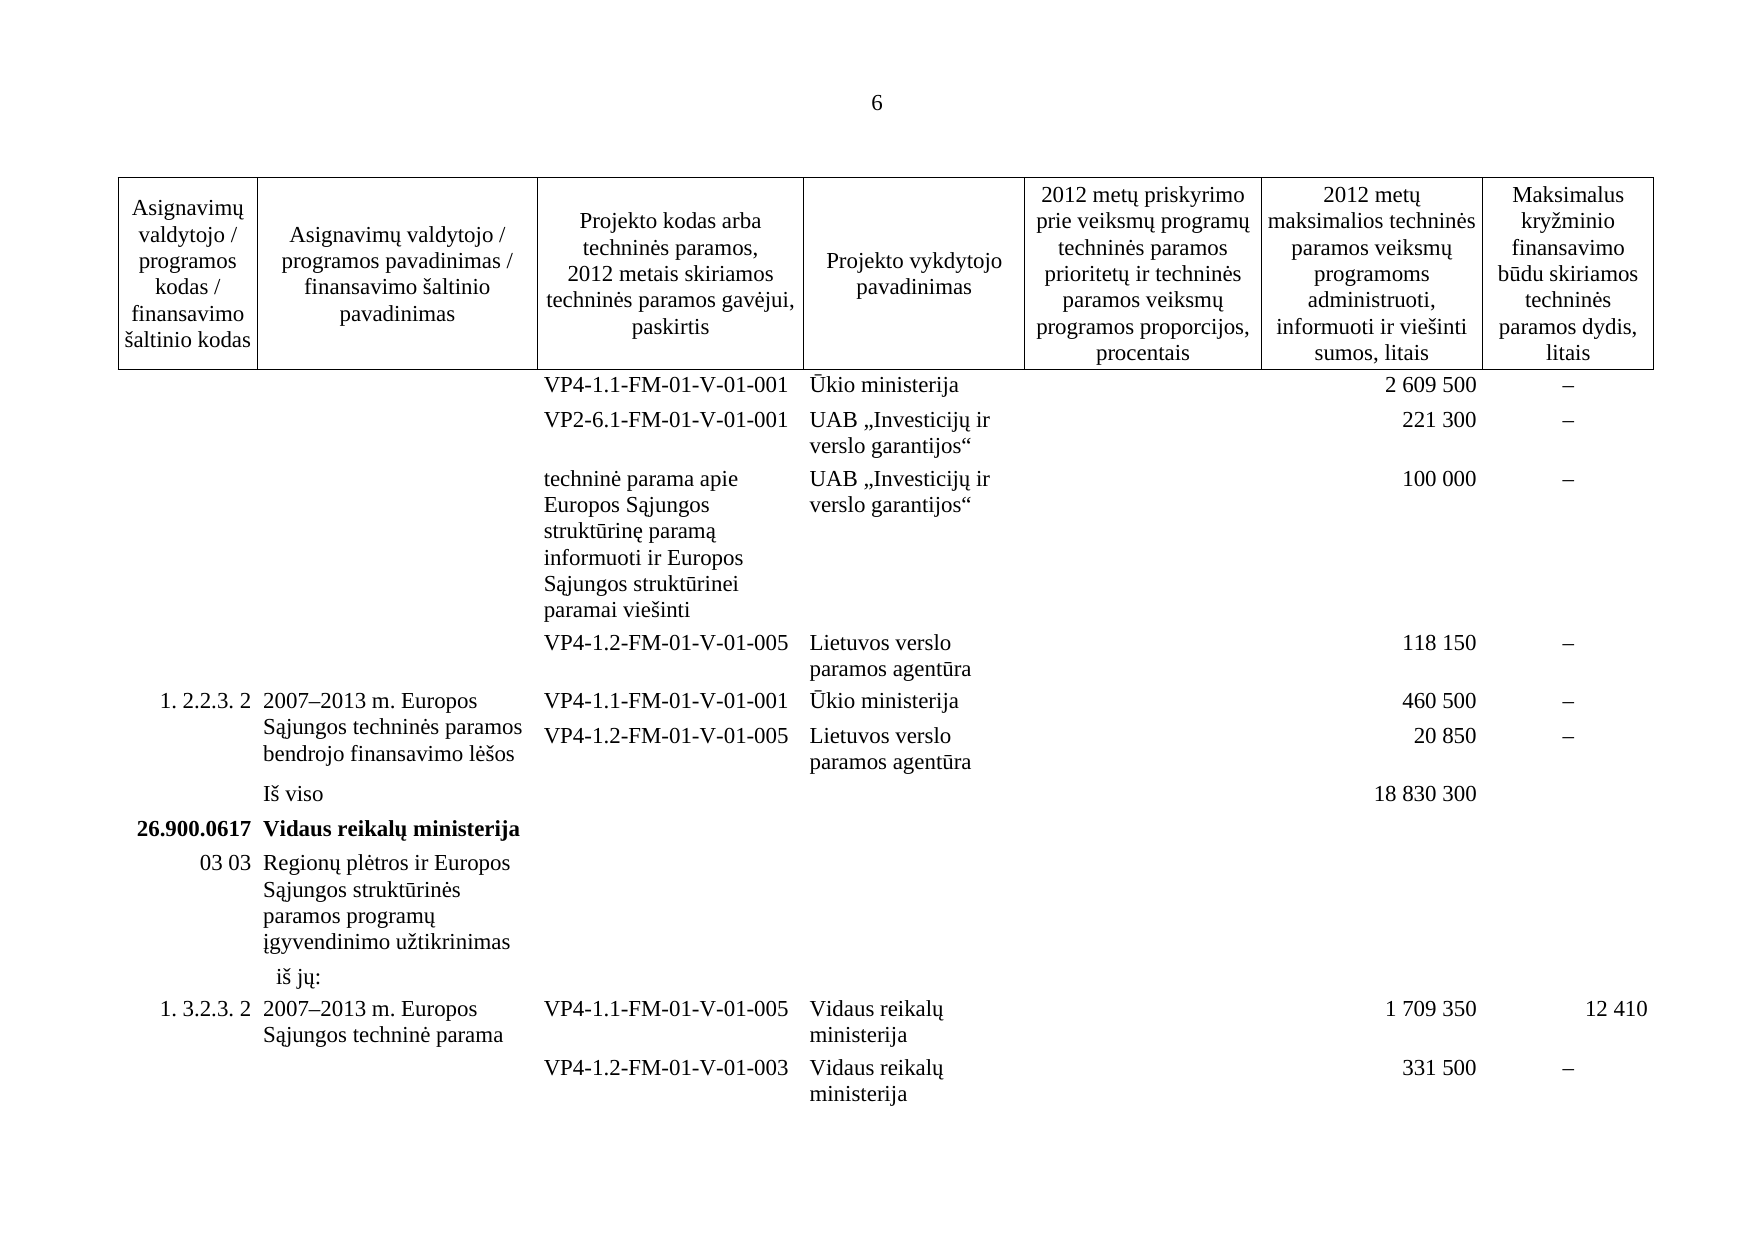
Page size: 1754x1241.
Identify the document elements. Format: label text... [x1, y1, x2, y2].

table_cell [803, 958, 1025, 992]
table_cell [538, 777, 803, 812]
table_cell [1025, 812, 1261, 846]
table_cell [1483, 812, 1653, 846]
table_cell Vidaus reikalų ministerija [803, 1051, 1025, 1109]
table_cell [1025, 958, 1261, 992]
table_cell 20 850 [1261, 719, 1482, 777]
table_cell 1. 3.2.3. 2 [118, 992, 257, 1109]
table_cell 1 709 350 [1261, 992, 1482, 1051]
table_cell 2007–2013 m. Europos Sąjungos techninės paramos bendrojo finansavimo lėšos [257, 684, 537, 777]
table_cell VP4-1.1-FM-01-V-01-001 [538, 370, 803, 403]
table_cell [1025, 992, 1261, 1051]
table_cell [1261, 812, 1482, 846]
table_cell techninė parama apie Europos Sąjungos struktūrinę paramą informuoti ir Europos Sąjungos struktūrinei paramai viešinti [538, 462, 803, 626]
table_cell [1483, 777, 1653, 812]
table_cell [1483, 958, 1653, 992]
table_cell [803, 846, 1025, 958]
table_cell [538, 846, 803, 958]
table_cell – [1483, 370, 1653, 403]
table_cell 12 410 [1483, 992, 1653, 1051]
table_cell [118, 370, 257, 684]
table_header Asignavimų valdytojo / programos kodas / finansavimo šaltinio kodas [119, 178, 257, 368]
table_header Maksimalus kryžminio finansavimo būdu skiriamos techninės paramos dydis, litais [1483, 178, 1653, 368]
table_cell [1261, 846, 1482, 958]
table_cell UAB „Investicijų ir verslo garantijos“ [803, 462, 1025, 626]
table_cell VP4-1.2-FM-01-V-01-005 [538, 719, 803, 777]
table_cell VP4-1.2-FM-01-V-01-005 [538, 626, 803, 684]
table_cell iš jų: [257, 958, 537, 992]
table_cell Regionų plėtros ir Europos Sąjungos struktūrinės paramos programų įgyvendinimo užtikrinimas [257, 846, 537, 958]
table_cell 03 03 [118, 846, 257, 992]
table_cell UAB „Investicijų ir verslo garantijos“ [803, 403, 1025, 462]
table_cell VP4-1.2-FM-01-V-01-003 [538, 1051, 803, 1109]
table_cell VP4-1.1-FM-01-V-01-005 [538, 992, 803, 1051]
table_cell Iš viso [257, 777, 537, 812]
table_cell [257, 370, 537, 684]
table_cell 221 300 [1261, 403, 1482, 462]
table_cell 118 150 [1261, 626, 1482, 684]
table_cell – [1483, 684, 1653, 719]
table_cell [1025, 626, 1261, 684]
table_cell 100 000 [1261, 462, 1482, 626]
table_cell 18 830 300 [1261, 777, 1482, 812]
table_cell Vidaus reikalų ministerija [257, 812, 537, 846]
table_cell [1025, 403, 1261, 462]
table_cell Ūkio ministerija [803, 684, 1025, 719]
table_cell [1025, 684, 1261, 719]
table_cell [1025, 777, 1261, 812]
table_cell Vidaus reikalų ministerija [803, 992, 1025, 1051]
table_header Projekto kodas arba techninės paramos, 2012 metais skiriamos techninės paramos gavėjui, paskirtis [538, 178, 803, 368]
table_cell [1025, 846, 1261, 958]
table_header 2012 metų maksimalios techninės paramos veiksmų programoms administruoti, informuoti ir viešinti sumos, litais [1262, 178, 1482, 368]
table_cell – [1483, 626, 1653, 684]
table_cell [1025, 1051, 1261, 1109]
table_header Asignavimų valdytojo / programos pavadinimas / finansavimo šaltinio pavadinimas [258, 178, 537, 368]
table_cell VP4-1.1-FM-01-V-01-001 [538, 684, 803, 719]
table_cell Lietuvos verslo paramos agentūra [803, 626, 1025, 684]
table_cell [538, 958, 803, 992]
table_cell – [1483, 1051, 1653, 1109]
table_cell [803, 812, 1025, 846]
table_cell VP2-6.1-FM-01-V-01-001 [538, 403, 803, 462]
table_cell [1025, 462, 1261, 626]
table_cell 460 500 [1261, 684, 1482, 719]
table_header 2012 metų priskyrimo prie veiksmų programų techninės paramos prioritetų ir techninės paramos veiksmų programos proporcijos, procentais [1025, 178, 1261, 368]
table_cell [538, 812, 803, 846]
table_cell [118, 777, 257, 812]
table_cell 2007–2013 m. Europos Sąjungos techninė parama [257, 992, 537, 1109]
table_header Projekto vykdytojo pavadinimas [804, 178, 1024, 368]
table_cell – [1483, 719, 1653, 777]
table_cell [1025, 370, 1261, 403]
table_cell [803, 777, 1025, 812]
table_cell 1. 2.2.3. 2 [118, 684, 257, 777]
table_cell 331 500 [1261, 1051, 1482, 1109]
table_cell Ūkio ministerija [803, 370, 1025, 403]
table_cell 2 609 500 [1261, 370, 1482, 403]
table_cell – [1483, 403, 1653, 462]
table_cell [1483, 846, 1653, 958]
table_cell [1261, 958, 1482, 992]
table_cell [1025, 719, 1261, 777]
table_cell – [1483, 462, 1653, 626]
table_cell 26.900.0617 [118, 812, 257, 846]
table_cell Lietuvos verslo paramos agentūra [803, 719, 1025, 777]
